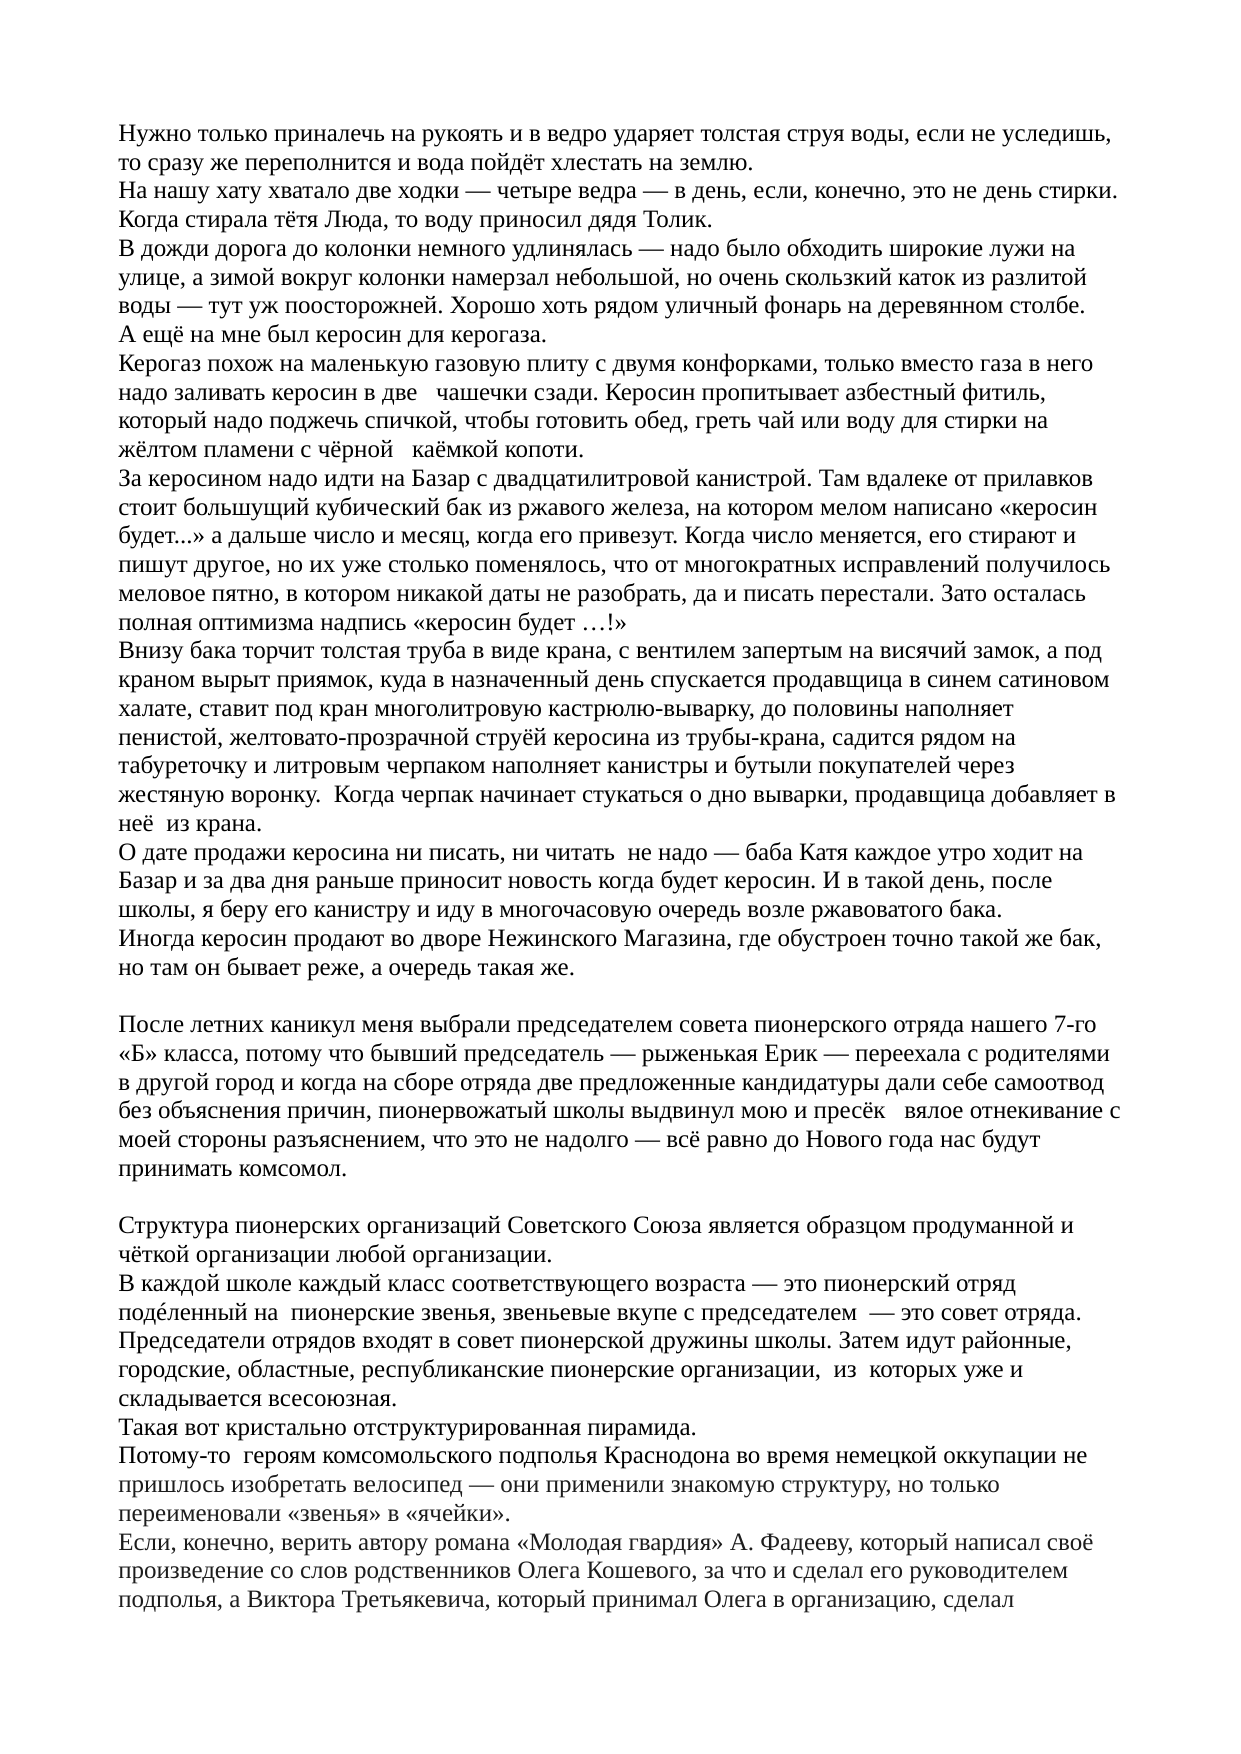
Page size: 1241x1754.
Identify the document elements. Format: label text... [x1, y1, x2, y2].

text Иногда керосин продают во дворе Нежинского Магазина, где обустроен точно такой же бак, но там он бывает реже, а очередь такая же. [118, 923, 1122, 981]
text После летних каникул меня выбрали председателем совета пионерского отряда нашего 7-го «Б» класса, потому что бывший председатель — рыженькая Ерик — переехала с родителями в другой город и когда на сборе отряда две предложенные кандидатуры дали себе самоотвод без объяснения причин, пионервожатый школы выдвинул мою и пресёк вялое отнекивание с моей стороны разъяснением, что это не надолго — всё равно до Нового года нас будут принимать комсомол. [118, 1009, 1122, 1182]
text Такая вот кристально отструктурированная пирамида. [118, 1412, 1122, 1441]
text В дожди дорога до колонки немного удлинялась — надо было обходить широкие лужи на улице, а зимой вокруг колонки намерзал небольшой, но очень скользкий каток из разлитой воды — тут уж поосторожней. Хорошо хоть рядом уличный фонарь на деревянном столбе. [118, 233, 1122, 319]
text Внизу бака торчит толстая труба в виде крана, с вентилем запертым на висячий замок, а под краном вырыт приямок, куда в назначенный день спускается продавщица в синем сатиновом халате, ставит под кран многолитровую кастрюлю-выварку, до половины наполняет пенистой, желтовато-прозрачной струёй керосина из трубы-крана, садится рядом на табуреточку и литровым черпаком наполняет канистры и бутыли покупателей через жестяную воронку. Когда черпак начинает стукаться о дно выварки, продавщица добавляет в неё из крана. [118, 636, 1122, 837]
text Керогаз похож на маленькую газовую плиту с двумя конфорками, только вместо газа в него надо заливать керосин в две чашечки сзади. Керосин пропитывает азбестный фитиль, который надо поджечь спичкой, чтобы готовить обед, греть чай или воду для стирки на жёлтом пламени с чёрной каёмкой копоти. [118, 348, 1122, 463]
text О дате продажи керосина ни писать, ни читать не надо — баба Катя каждое утро ходит на Базар и за два дня раньше приносит новость когда будет керосин. И в такой день, после школы, я беру его канистру и иду в многочасовую очередь возле ржавоватого бака. [118, 837, 1122, 923]
text Нужно только приналечь на рукоять и в ведро ударяет толстая струя воды, если не уследишь, то сразу же переполнится и вода пойдёт хлестать на землю. [118, 118, 1122, 176]
text В каждой школе каждый класс соответствующего возраста — это пионерский отряд подéленный на пионерские звенья, звеньевые вкупе с председателем — это совет отряда. [118, 1268, 1122, 1326]
text За керосином надо идти на Базар с двадцатилитровой канистрой. Там вдалеке от прилавков стоит большущий кубический бак из ржавого железа, на котором мелом написано «керосин будет...» а дальше число и месяц, когда его привезут. Когда число меняется, его стирают и пишут другое, но их уже столько поменялось, что от многократных исправлений получилось меловое пятно, в котором никакой даты не разобрать, да и писать перестали. Зато осталась полная оптимизма надпись «керосин будет …!» [118, 463, 1122, 636]
text Потому-то героям комсомольского подполья Краснодона во время немецкой оккупации не пришлось изобретать велосипед — они применили знакомую структуру, но только переименовали «звенья» в «ячейки». [118, 1441, 1122, 1527]
text Председатели отрядов входят в совет пионерской дружины школы. Затем идут районные, городские, областные, республиканские пионерские организации, из которых уже и складывается всесоюзная. [118, 1326, 1122, 1412]
text А ещё на мне был керосин для керогаза. [118, 319, 1122, 348]
text На нашу хату хватало две ходки — четыре ведра — в день, если, конечно, это не день стирки. Когда стирала тётя Люда, то воду приносил дядя Толик. [118, 176, 1122, 233]
text Структура пионерских организаций Советского Союза является образцом продуманной и чёткой организации любой организации. [118, 1211, 1122, 1268]
text Если, конечно, верить автору романа «Молодая гвардия» А. Фадееву, который написал своё произведение со слов родственников Олега Кошевого, за что и сделал его руководителем подполья, а Виктора Третьякевича, который принимал Олега в организацию, сделал [118, 1527, 1122, 1613]
